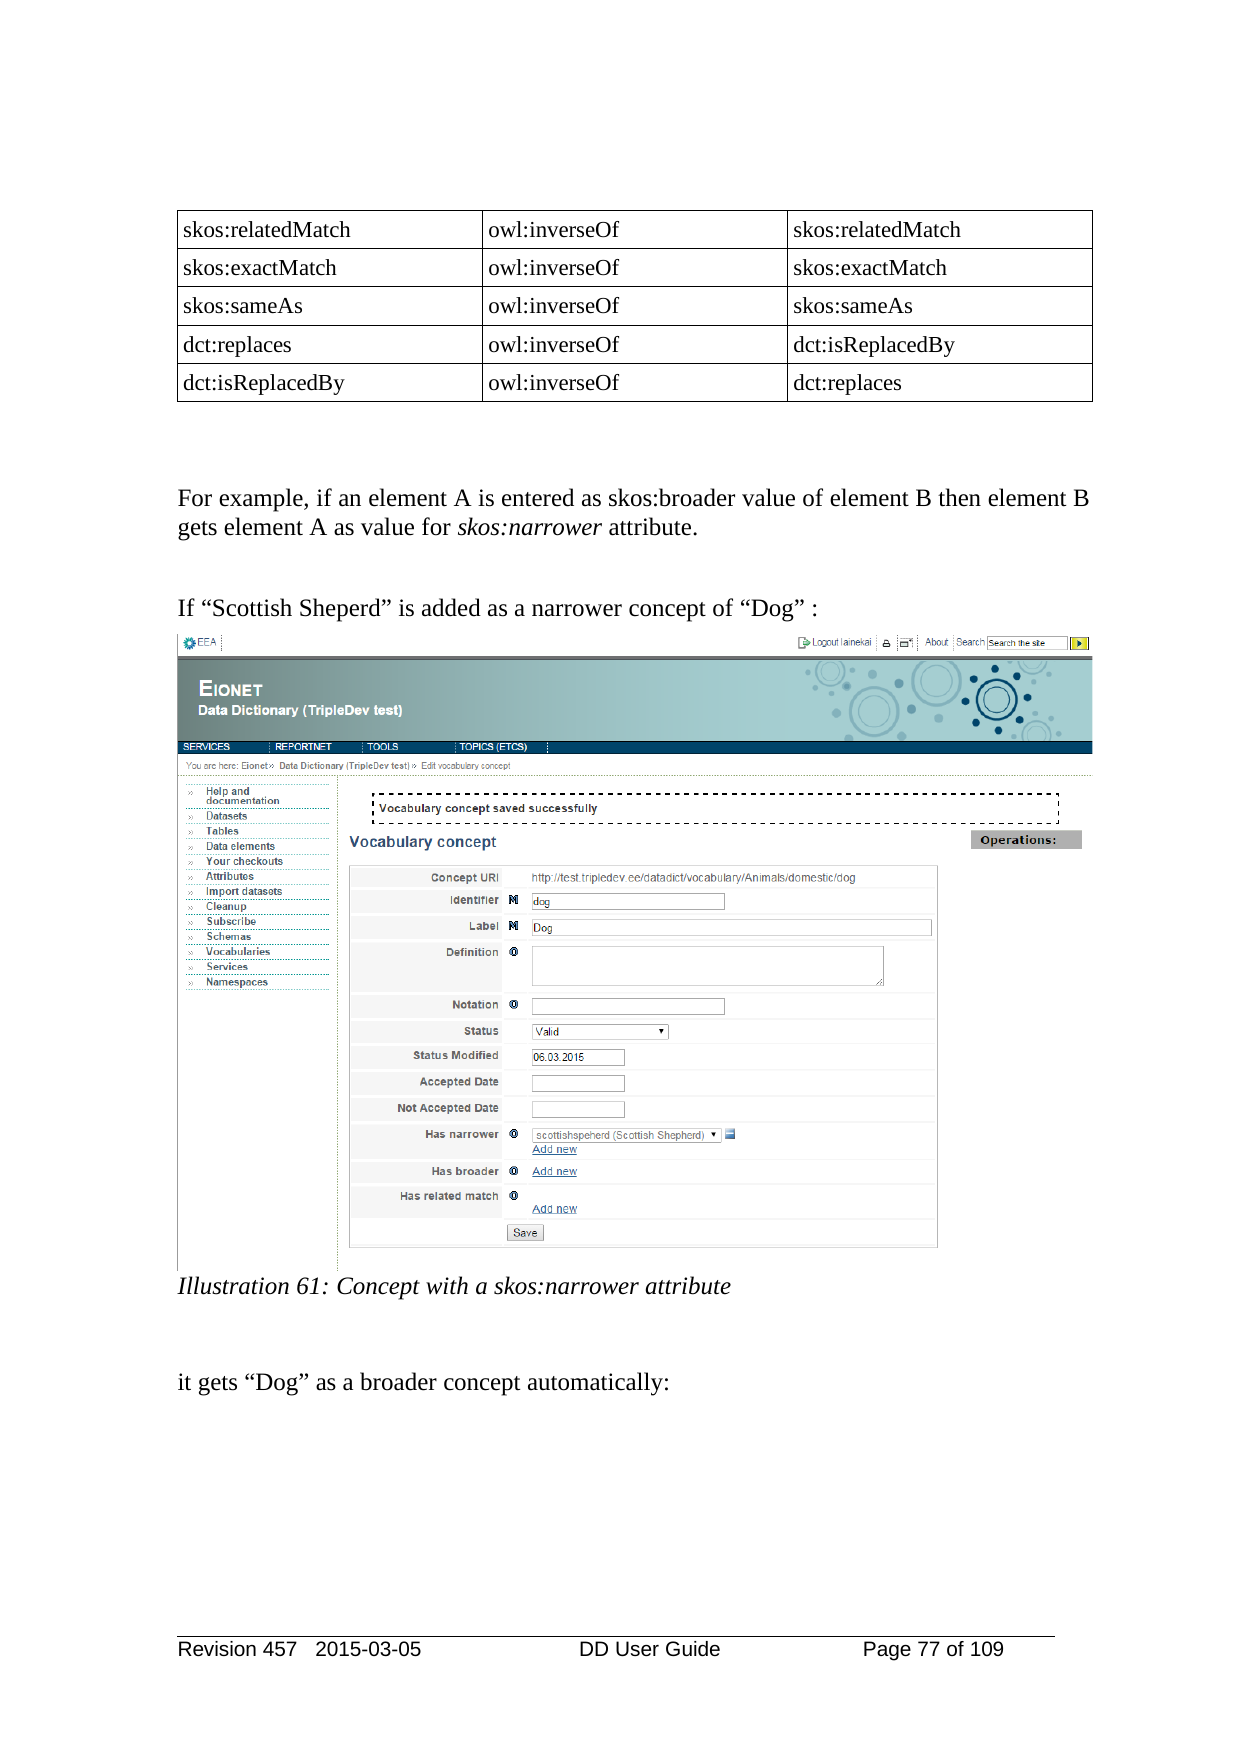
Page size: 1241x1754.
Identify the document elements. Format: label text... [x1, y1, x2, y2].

table_cell owl:inverseOf [483, 249, 787, 286]
text If “Scottish Sheperd” is added as a narrower concept of “Dog” : [177, 593, 1092, 622]
table_cell dct:replaces [178, 326, 482, 363]
text Illustration 61: Concept with a skos:narrower attribute [177, 1271, 1092, 1300]
table_cell skos:sameAs [178, 287, 482, 324]
table_cell dct:replaces [788, 364, 1092, 401]
table_cell skos:relatedMatch [788, 211, 1092, 248]
table_cell owl:inverseOf [483, 326, 787, 363]
table_cell dct:isReplacedBy [788, 326, 1092, 363]
table_cell skos:relatedMatch [178, 211, 482, 248]
text For example, if an element A is entered as skos:broader value of element B then element B gets element A as value for skos:narrower attribute. [177, 483, 1092, 541]
table_cell owl:inverseOf [483, 364, 787, 401]
table_cell dct:isReplacedBy [178, 364, 482, 401]
picture [177, 634, 1093, 1271]
table_cell skos:exactMatch [178, 249, 482, 286]
table_cell owl:inverseOf [483, 211, 787, 248]
text it gets “Dog” as a broader concept automatically: [177, 1366, 1092, 1395]
table_cell owl:inverseOf [483, 287, 787, 324]
table_cell skos:sameAs [788, 287, 1092, 324]
table_cell skos:exactMatch [788, 249, 1092, 286]
